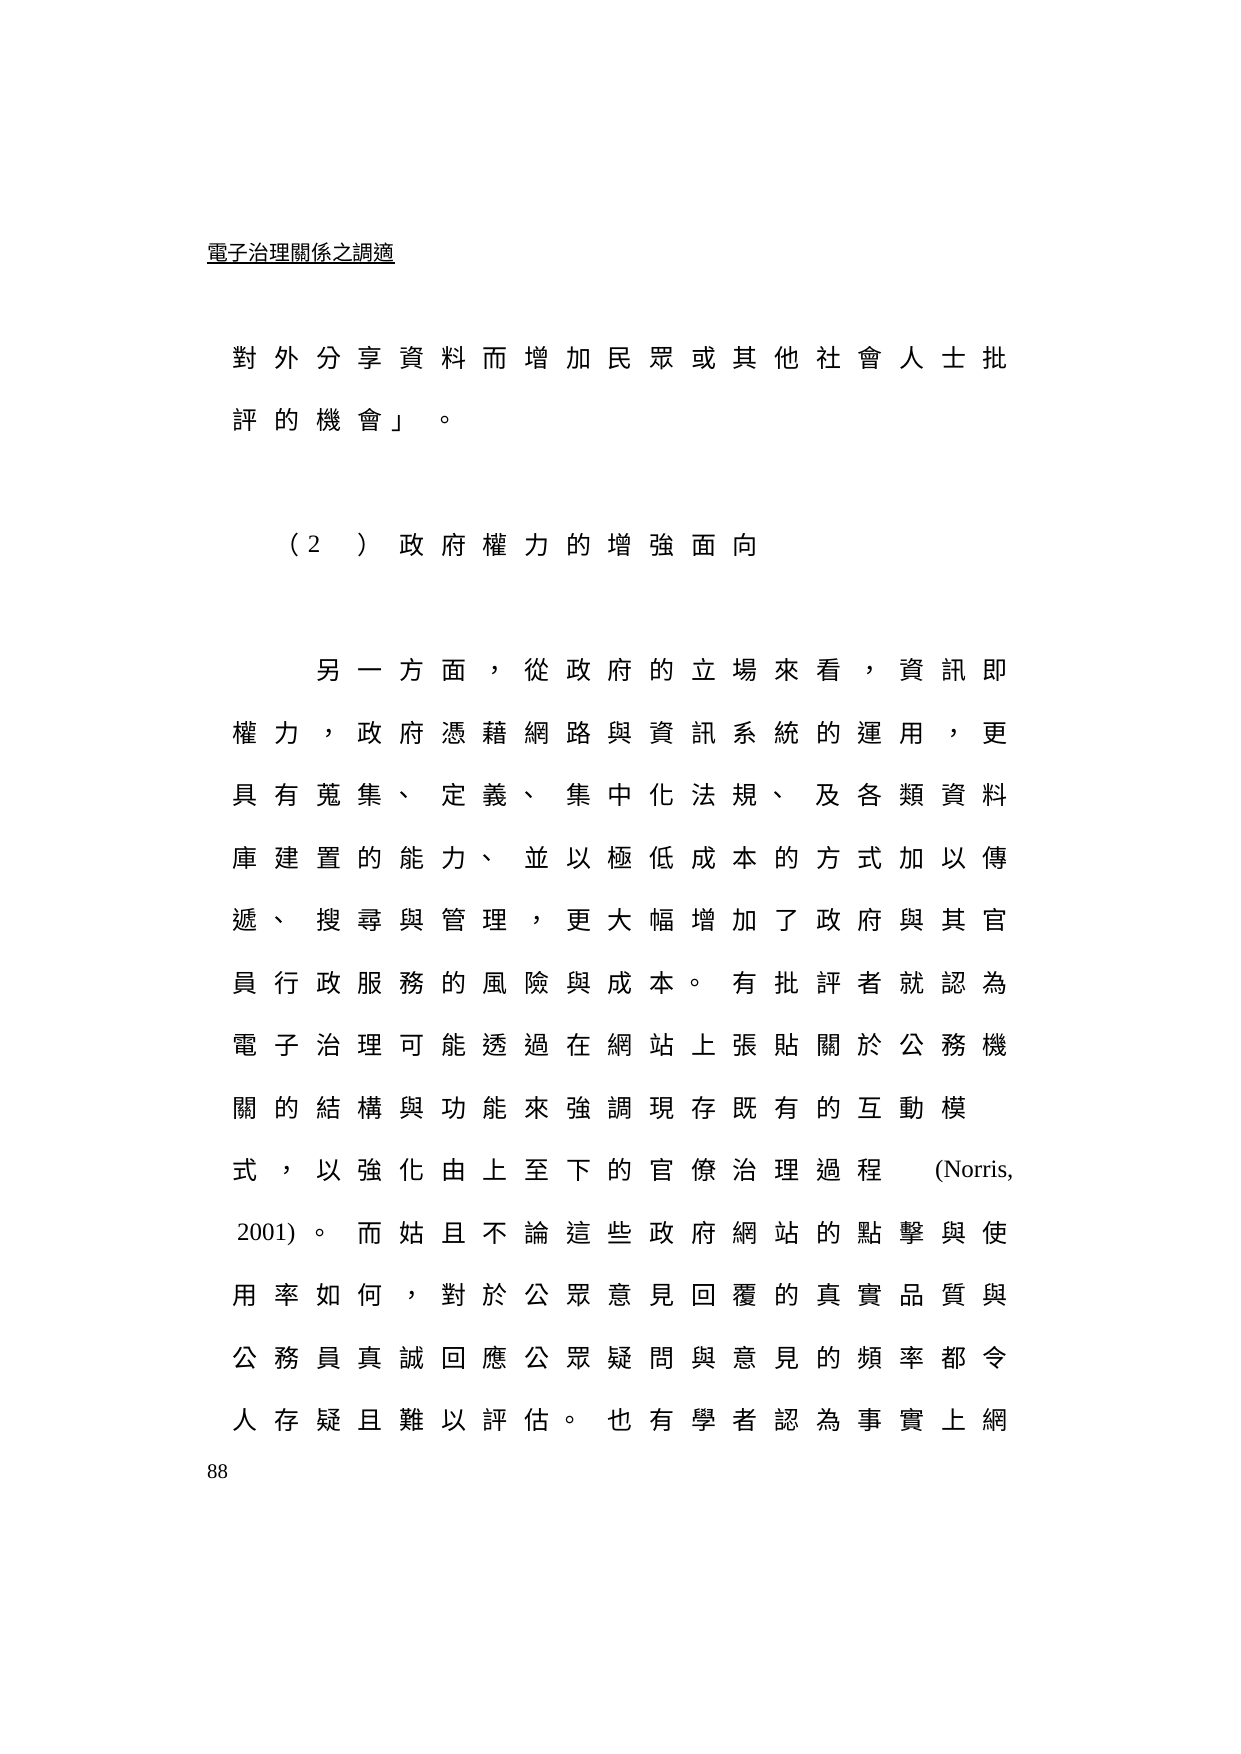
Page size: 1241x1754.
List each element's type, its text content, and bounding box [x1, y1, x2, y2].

text 對外分享資料而增加民眾或其他社會人士批評的機會」。 [224, 314, 1016, 439]
list 政府權力的增強面向 [224, 502, 1016, 564]
text 另一方面，從政府的立場來看，資訊即權力，政府憑藉網路與資訊系統的運用，更具有蒐集、定義、集中化法規、及各類資料庫建置的能力、並以極低成本的方式加以傳遞、搜尋與管理，更大幅增加了政府與其官員行政服務的風險與成本。有批評者就認為電子治理可能透過在網站上張貼關於公務機關的結構與功能來強調現存既有的互動模式，以強化由上至下的官僚治理過程 (Norris, 2001)。而姑且不論這些政府網站的點擊與使用率如何，對於公眾意見回覆的真實品質與公務員真誠回應公眾疑問與意見的頻率都令人存疑且難以評估。也有學者認為事實上網 [224, 627, 1016, 1439]
